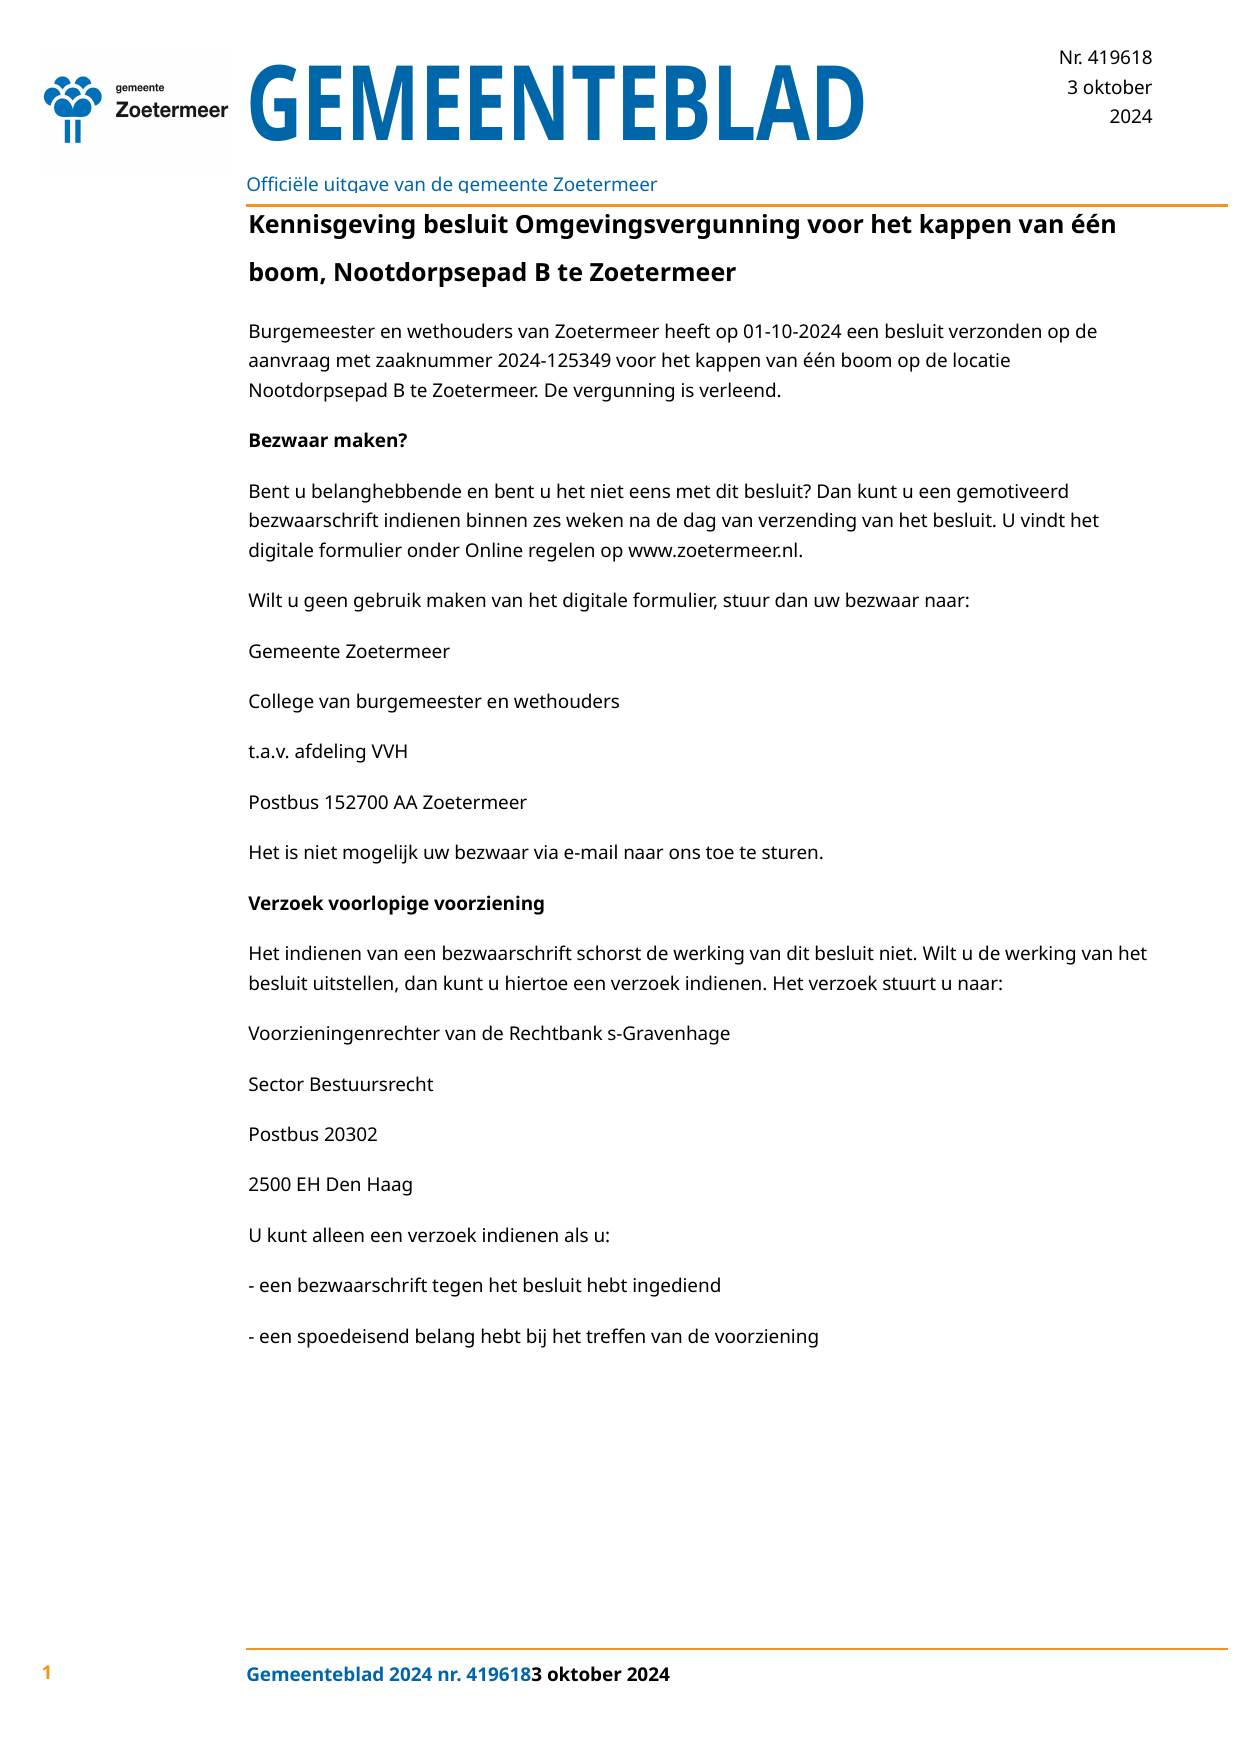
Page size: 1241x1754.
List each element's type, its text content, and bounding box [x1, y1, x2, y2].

text Kennisgeving besluit Omgevingsvergunning voor het kappen van één boom, Nootdorpsepad B te Zoetermeer [248, 207, 1152, 288]
text Voorzieningenrechter van de Rechtbank s-Gravenhage [248, 1020, 1152, 1046]
text Het is niet mogelijk uw bezwaar via e-mail naar ons toe te sturen. [248, 839, 1152, 865]
text 2500 EH Den Haag [248, 1172, 1152, 1197]
text Postbus 20302 [248, 1121, 1152, 1147]
picture [41, 47, 231, 172]
text Wilt u geen gebruik maken van het digitale formulier, stuur dan uw bezwaar naar: [248, 587, 1152, 613]
text Postbus 152700 AA Zoetermeer [248, 789, 1152, 815]
text Sector Bestuursrecht [248, 1071, 1152, 1097]
text Burgemeester en wethouders van Zoetermeer heeft op 01-10-2024 een besluit verzonden op de aanvraag met zaaknummer 2024-125349 voor het kappen van één boom op de locatie Nootdorpsepad B te Zoetermeer. De vergunning is verleend. [248, 318, 1152, 403]
text College van burgemeester en wethouders [248, 688, 1152, 714]
text Het indienen van een bezwaarschrift schorst de werking van dit besluit niet. Wilt u de werking van het besluit uitstellen, dan kunt u hiertoe een verzoek indienen. Het verzoek stuurt u naar: [248, 940, 1152, 996]
text U kunt alleen een verzoek indienen als u: [248, 1222, 1152, 1248]
text Verzoek voorlopige voorziening [248, 890, 1152, 916]
text t.a.v. afdeling VVH [248, 739, 1152, 764]
text - een spoedeisend belang hebt bij het treffen van de voorziening [248, 1323, 1152, 1349]
text - een bezwaarschrift tegen het besluit hebt ingediend [248, 1272, 1152, 1298]
text Bezwaar maken? [248, 427, 1152, 453]
text Gemeente Zoetermeer [248, 638, 1152, 664]
text Bent u belanghebbende en bent u het niet eens met dit besluit? Dan kunt u een gemotiveerd bezwaarschrift indienen binnen zes weken na de dag van verzending van het besluit. U vindt het digitale formulier onder Online regelen op www.zoetermeer.nl. [248, 478, 1152, 563]
